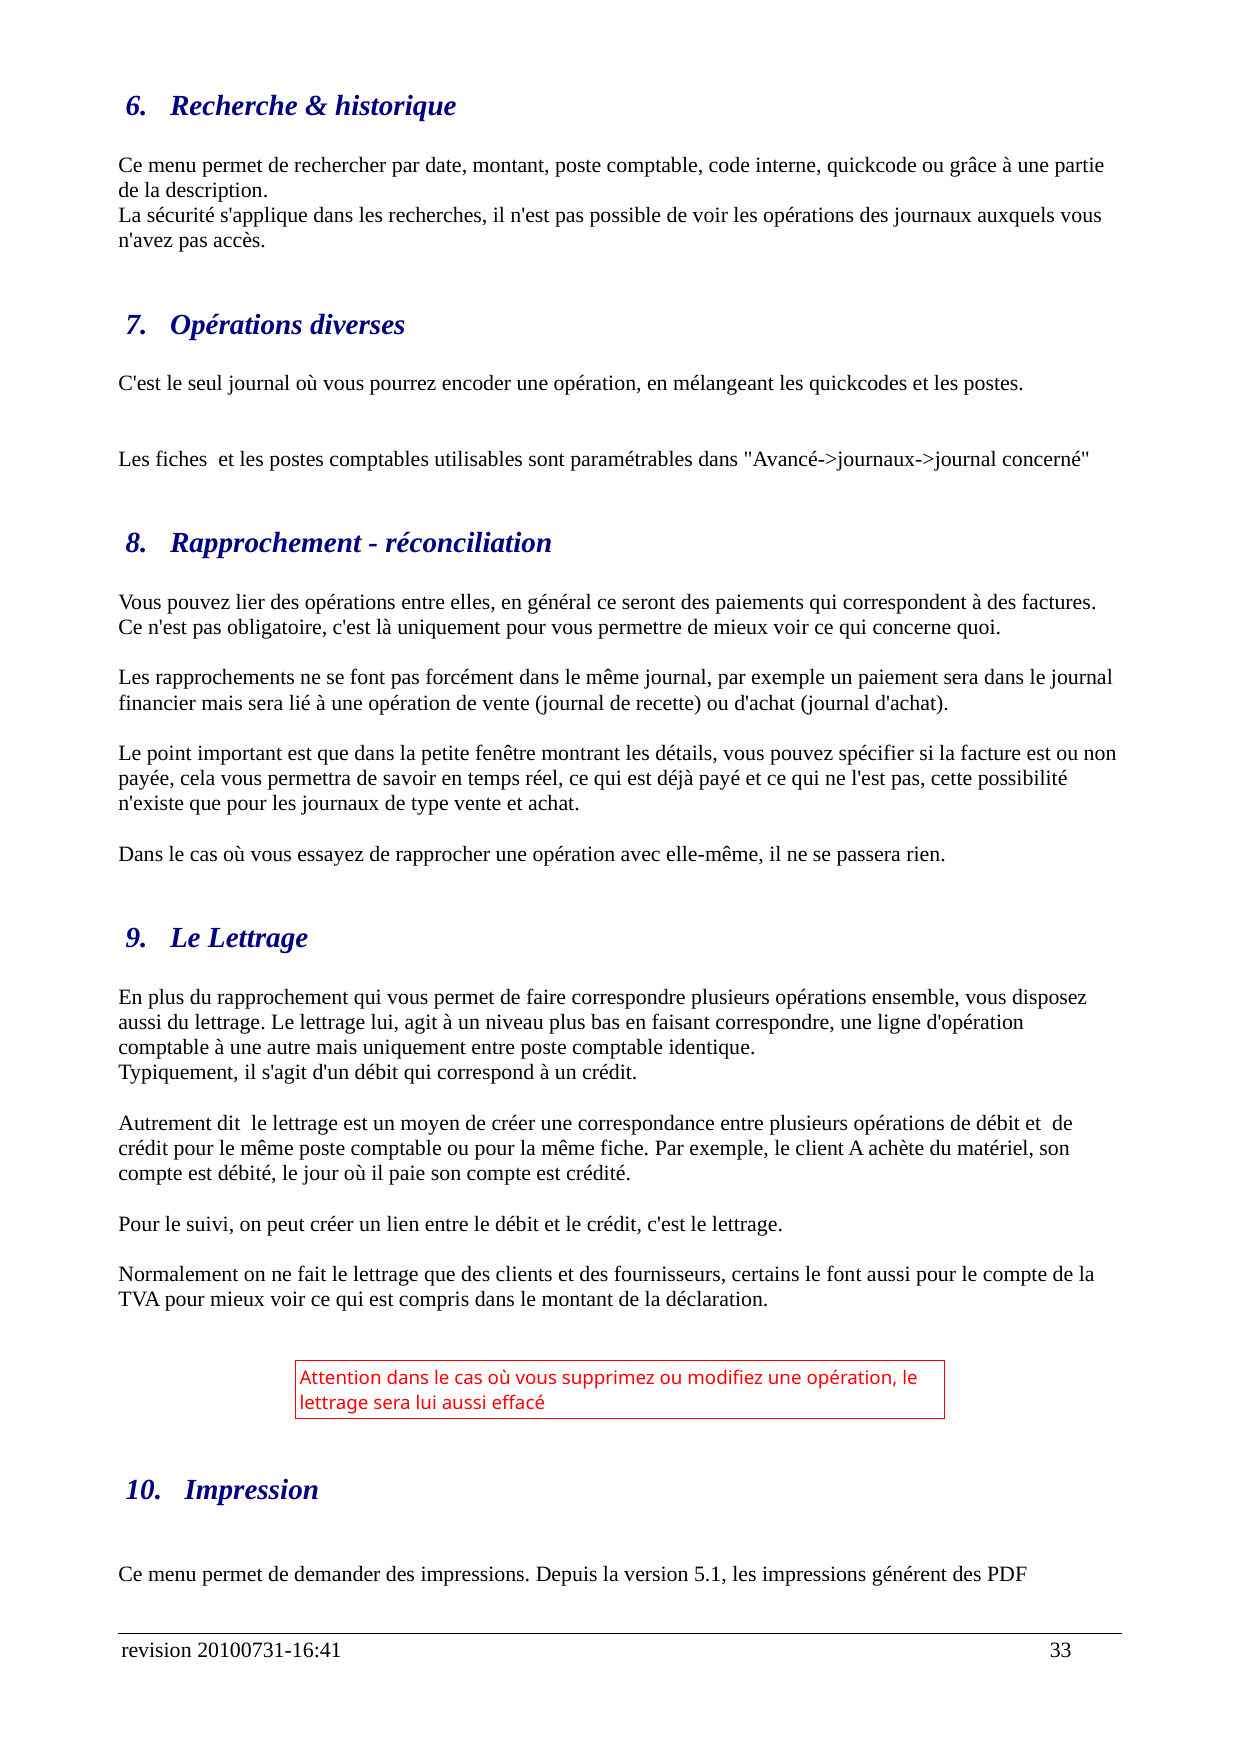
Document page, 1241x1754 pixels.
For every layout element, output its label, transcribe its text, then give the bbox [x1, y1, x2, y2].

text Autrement dit le lettrage est un moyen de créer une correspondance entre plusieurs opérations de débit et de crédit pour le même poste comptable ou pour la même fiche. Par exemple, le client A achète du matériel, son compte est débité, le jour où il paie son compte est crédité. [118, 1110, 1122, 1185]
text La sécurité s'applique dans les recherches, il n'est pas possible de voir les opérations des journaux auxquels vous n'avez pas accès. [118, 202, 1122, 252]
text Vous pouvez lier des opérations entre elles, en général ce seront des paiements qui correspondent à des factures. Ce n'est pas obligatoire, c'est là uniquement pour vous permettre de mieux voir ce qui concerne quoi. [118, 589, 1122, 639]
text Le point important est que dans la petite fenêtre montrant les détails, vous pouvez spécifier si la facture est ou non payée, cela vous permettra de savoir en temps réel, ce qui est déjà payé et ce qui ne l'est pas, cette possibilité n'existe que pour les journaux de type vente et achat. [118, 740, 1122, 816]
text Ce menu permet de rechercher par date, montant, poste comptable, code interne, quickcode ou grâce à une partie de la description. [118, 152, 1122, 202]
subtitle Rapprochement - réconciliation [118, 526, 1122, 559]
text Normalement on ne fait le lettrage que des clients et des fournisseurs, certains le font aussi pour le compte de la TVA pour mieux voir ce qui est compris dans le montant de la déclaration. [118, 1261, 1122, 1311]
subtitle Le Lettrage [118, 921, 1122, 954]
subtitle Recherche & historique [118, 88, 1122, 122]
text Les fiches et les postes comptables utilisables sont paramétrables dans "Avancé->journaux->journal concerné" [118, 446, 1122, 471]
text Dans le cas où vous essayez de rapprocher une opération avec elle-même, il ne se passera rien. [118, 841, 1122, 866]
text Les rapprochements ne se font pas forcément dans le même journal, par exemple un paiement sera dans le journal financier mais sera lié à une opération de vente (journal de recette) ou d'achat (journal d'achat). [118, 664, 1122, 715]
text Ce menu permet de demander des impressions. Depuis la version 5.1, les impressions générent des PDF [118, 1561, 1122, 1586]
subtitle Impression [118, 1472, 1122, 1506]
text Typiquement, il s'agit d'un débit qui correspond à un crédit. [118, 1059, 1122, 1084]
text C'est le seul journal où vous pourrez encoder une opération, en mélangeant les quickcodes et les postes. [118, 370, 1122, 395]
subtitle Opérations diverses [118, 307, 1122, 341]
text comptable à une autre mais uniquement entre poste comptable identique. [118, 1034, 1122, 1059]
text En plus du rapprochement qui vous permet de faire correspondre plusieurs opérations ensemble, vous disposez aussi du lettrage. Le lettrage lui, agit à un niveau plus bas en faisant correspondre, une ligne d'opération [118, 984, 1122, 1034]
text Pour le suivi, on peut créer un lien entre le débit et le crédit, c'est le lettrage. [118, 1211, 1122, 1236]
text Attention dans le cas où vous supprimez ou modifiez une opération, le lettrage sera lui aussi effacé [296, 1361, 944, 1418]
